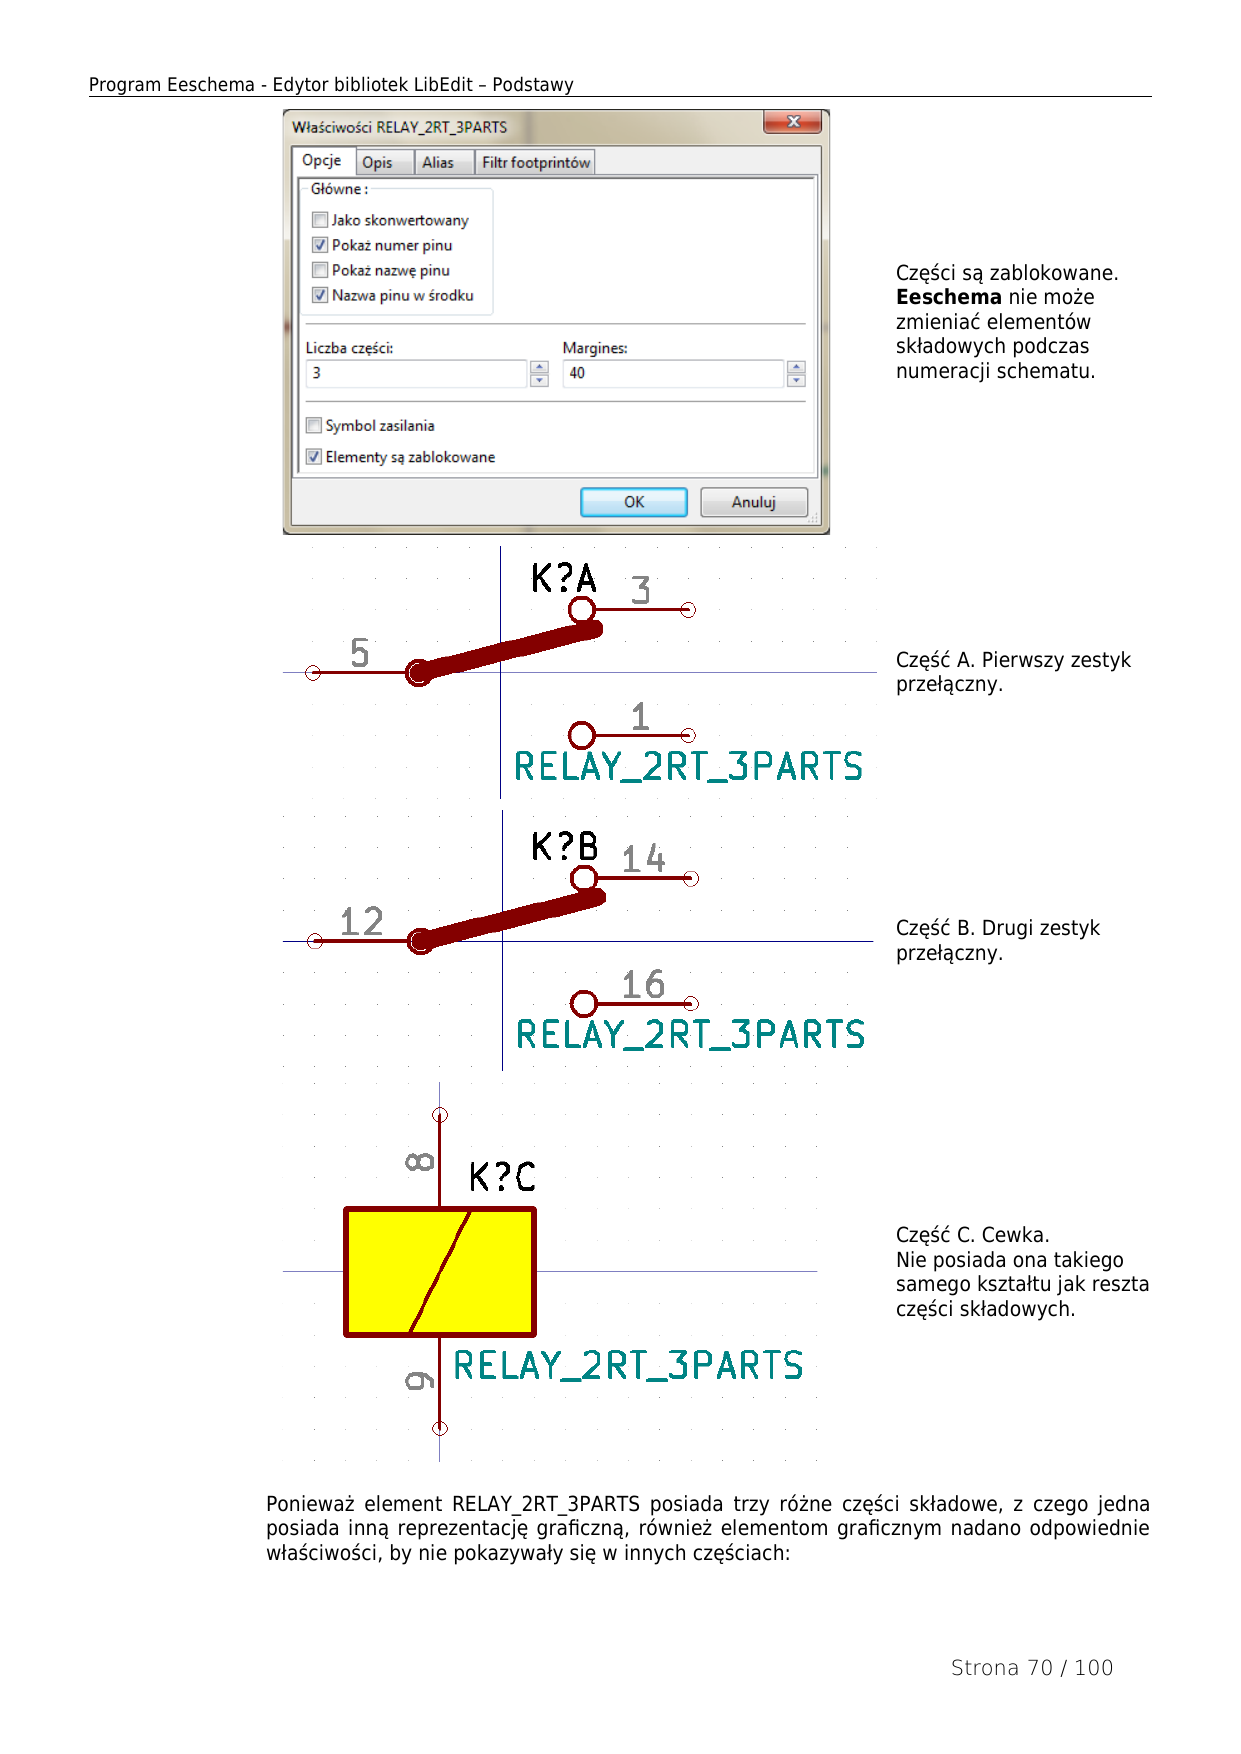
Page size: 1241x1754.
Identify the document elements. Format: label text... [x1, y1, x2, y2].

table_cell [271, 1077, 884, 1467]
table_cell [271, 103, 884, 540]
picture [282, 810, 874, 1071]
text Ponieważ element RELAY_2RT_3PARTS posiada trzy różne części składowe, z czego jedna posiada inną reprezentację graficzną, również elementom graficznym nadano odpowiednie właściwości, by nie pokazywały się w innych częściach: [266, 1492, 1152, 1565]
table_cell Część B. Drugi zestyk przełączny. [884, 805, 1152, 1077]
picture [282, 1082, 818, 1462]
picture [282, 546, 877, 799]
picture [282, 109, 831, 535]
table_cell [271, 540, 884, 804]
table_cell Części są zablokowane. Eeschema nie może zmieniać elementów składowych podczas numeracji schematu. [884, 103, 1152, 540]
table_cell Część C. Cewka. Nie posiada ona takiego samego kształtu jak reszta części składowych. [884, 1077, 1152, 1467]
table_cell Część A. Pierwszy zestyk przełączny. [884, 540, 1152, 804]
table_cell [271, 805, 884, 1077]
